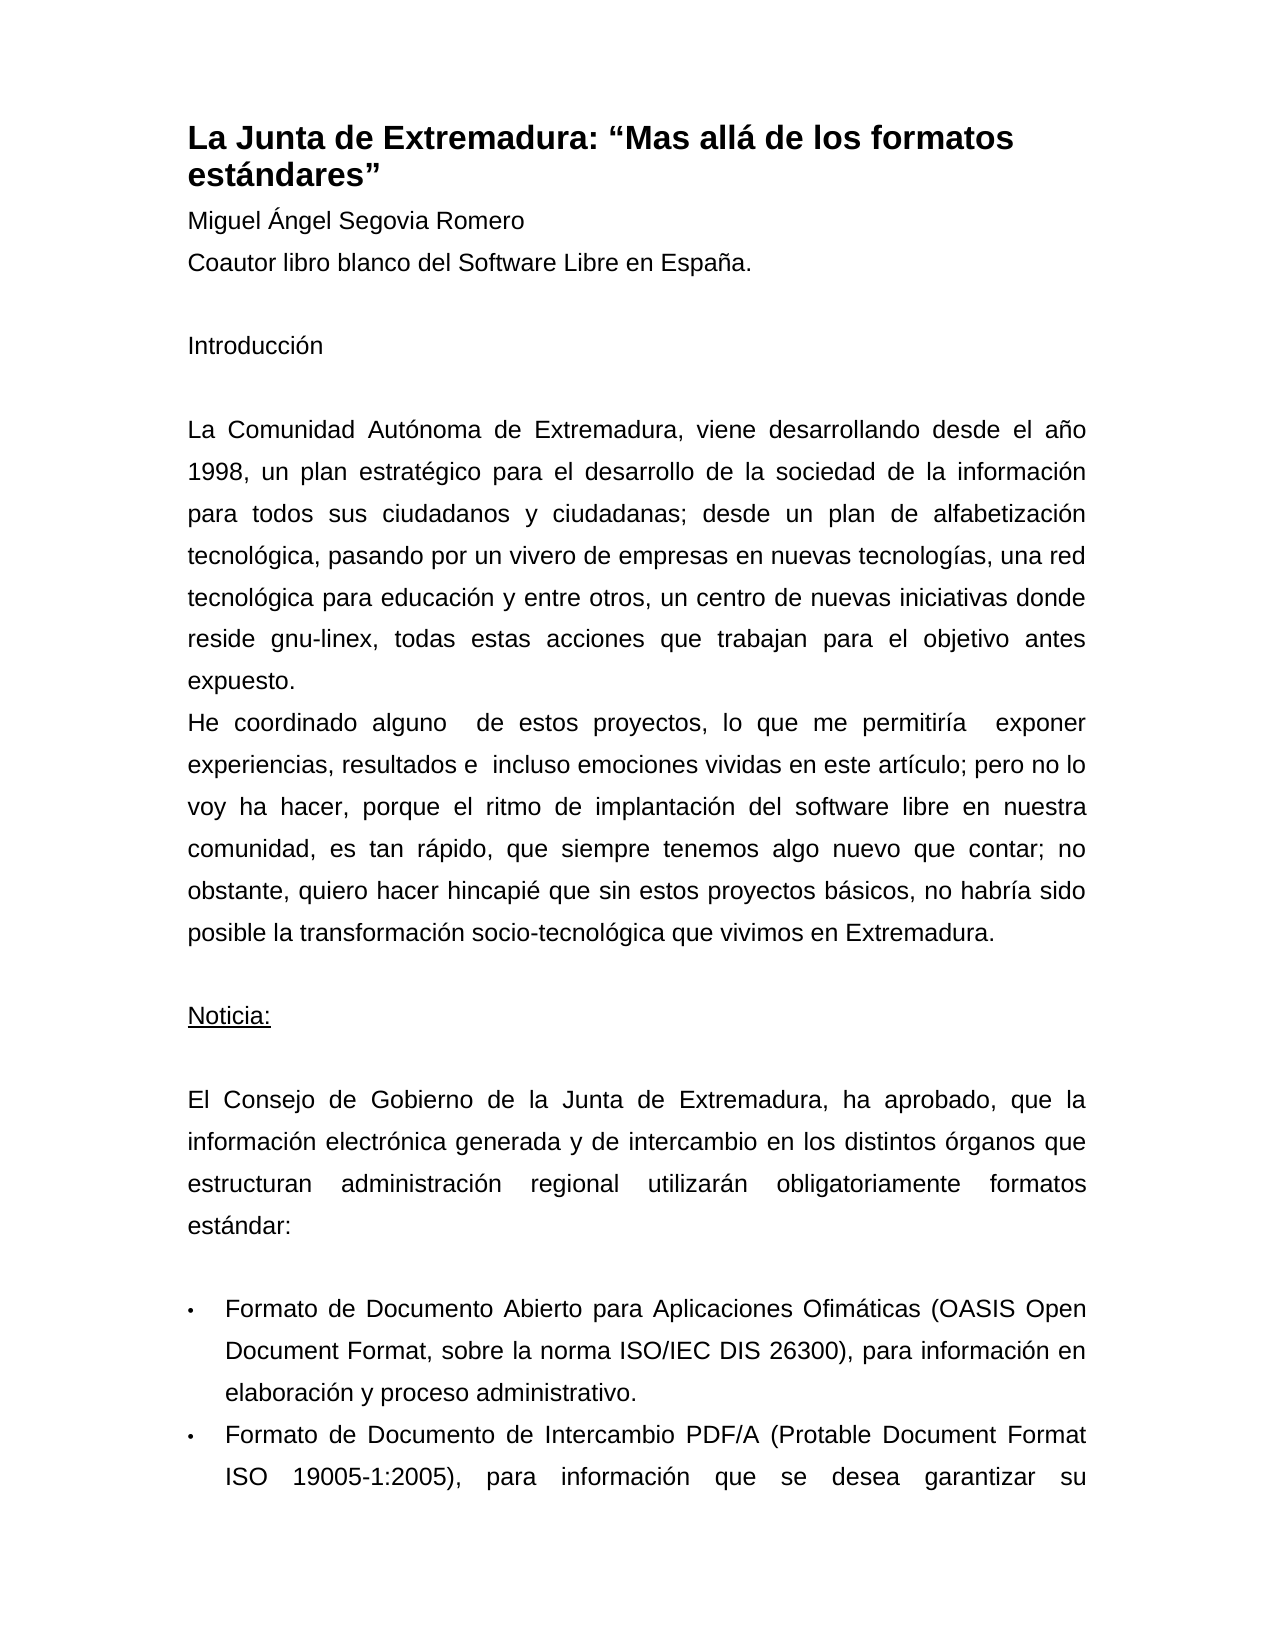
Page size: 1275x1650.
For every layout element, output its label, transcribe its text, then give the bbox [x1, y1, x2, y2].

text Coautor libro blanco del Software Libre en España. [187, 248, 1088, 276]
text El Consejo de Gobierno de la Junta de Extremadura, ha aprobado, que la información electrónica generada y de intercambio en los distintos órganos que estructuran administración regional utilizarán obligatoriamente formatos estándar: [187, 1086, 1088, 1239]
text La Comunidad Autónoma de Extremadura, viene desarrollando desde el año 1998, un plan estratégico para el desarrollo de la sociedad de la información para todos sus ciudadanos y ciudadanas; desde un plan de alfabetización tecnológica, pasando por un vivero de empresas en nuevas tecnologías, una red tecnológica para educación y entre otros, un centro de nuevas iniciativas donde reside gnu-linex, todas estas acciones que trabajan para el objetivo antes expuesto. [187, 416, 1088, 695]
text Introducción [187, 332, 1088, 360]
list Formato de Documento de Intercambio PDF/A (Protable Document Format ISO 19005-1:2005), para información que se desea garantizar su [187, 1421, 1088, 1491]
list Formato de Documento Abierto para Aplicaciones Ofimáticas (OASIS Open Document Format, sobre la norma ISO/IEC DIS 26300), para información en elaboración y proceso administrativo. [187, 1295, 1088, 1407]
text Noticia: [187, 1002, 1088, 1030]
subtitle La Junta de Extremadura: “Mas allá de los formatos estándares” [187, 119, 1088, 194]
text Miguel Ángel Segovia Romero [187, 206, 1088, 234]
text He coordinado alguno de estos proyectos, lo que me permitiría exponer experiencias, resultados e incluso emociones vividas en este artículo; pero no lo voy ha hacer, porque el ritmo de implantación del software libre en nuestra comunidad, es tan rápido, que siempre tenemos algo nuevo que contar; no obstante, quiero hacer hincapié que sin estos proyectos básicos, no habría sido posible la transformación socio-tecnológica que vivimos en Extremadura. [187, 709, 1088, 946]
